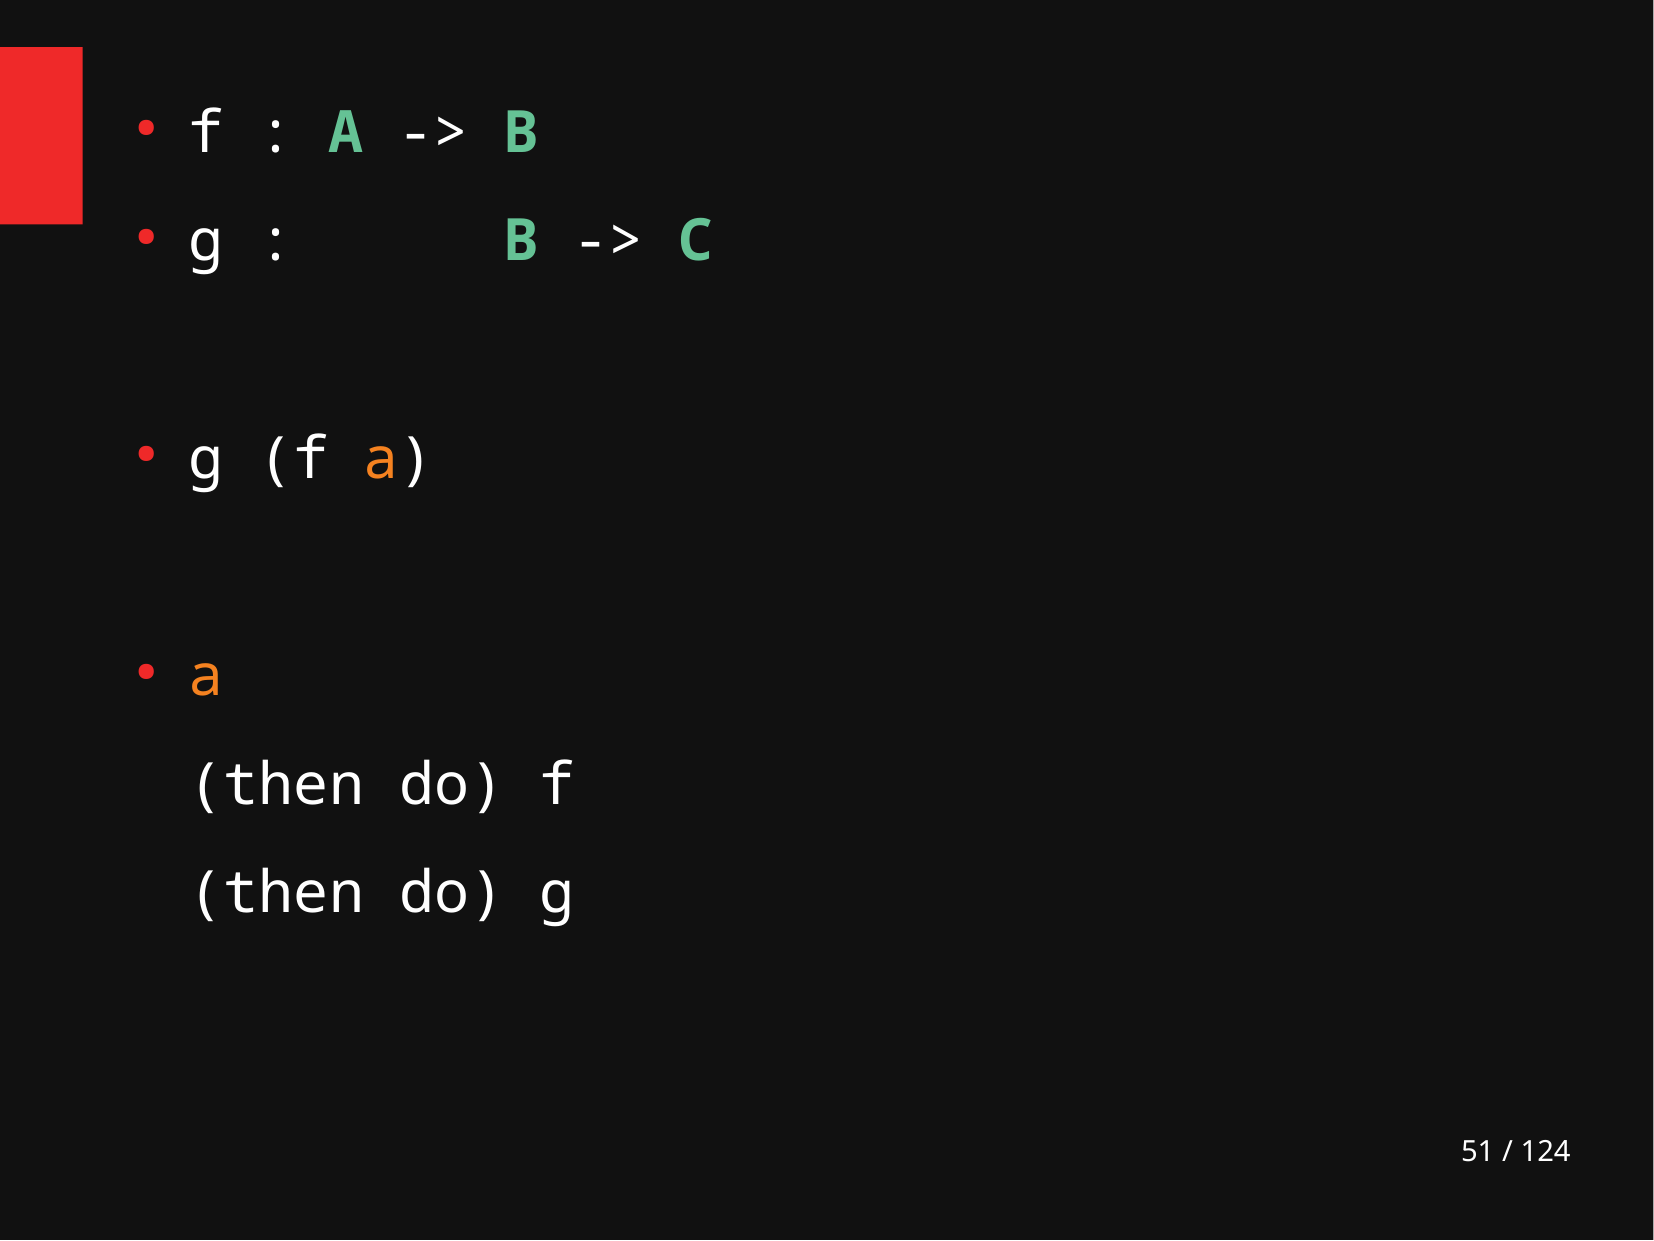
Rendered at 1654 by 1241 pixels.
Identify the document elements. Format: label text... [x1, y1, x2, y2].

list f : A -> B g : B -> C g (f a) a (then do) f (then do) g [118, 90, 1536, 1074]
